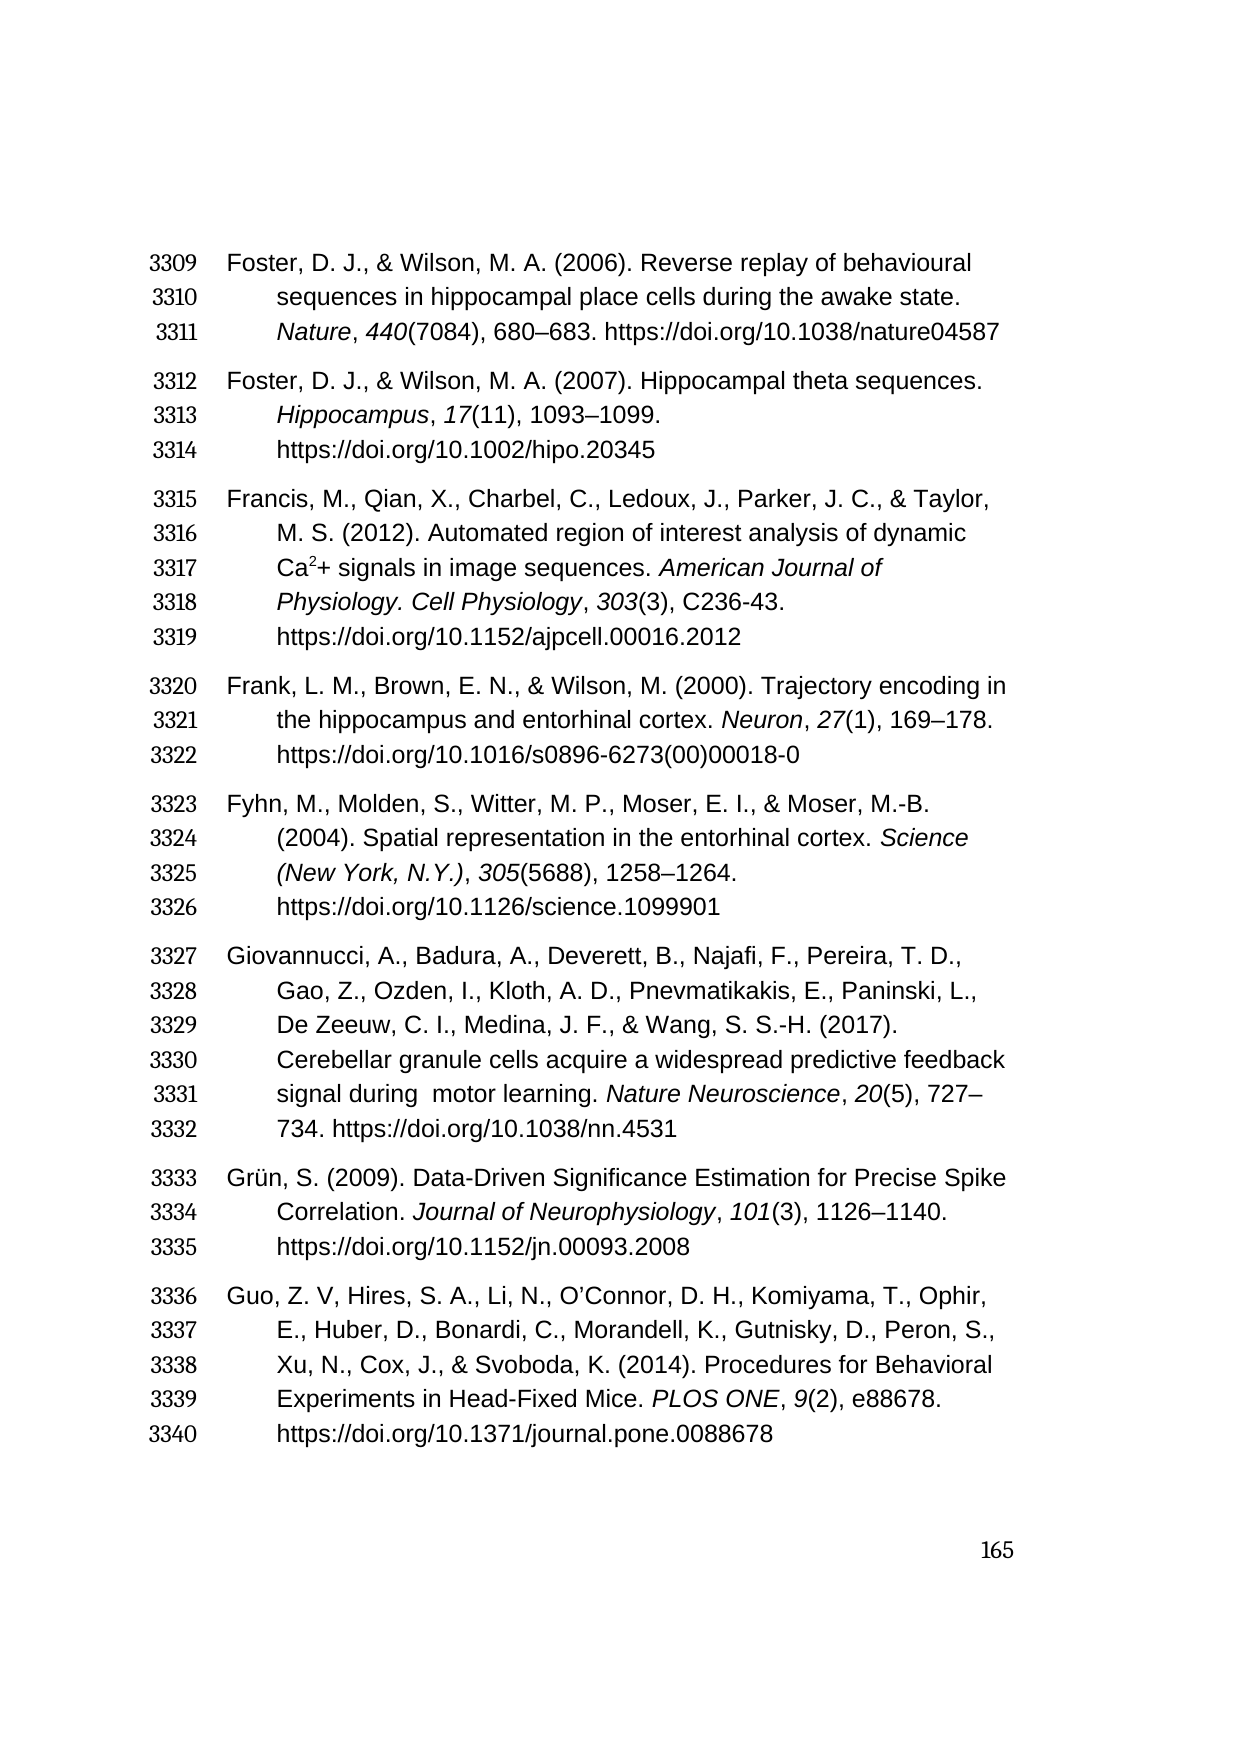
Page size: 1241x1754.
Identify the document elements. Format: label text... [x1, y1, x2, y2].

text Guo, Z. V, Hires, S. A., Li, N., O’Connor, D. H., Komiyama, T., Ophir, E., Huber, D., Bonardi, C., Morandell, K., Gutnisky, D., Peron, S., Xu, N., Cox, J., & Svoboda, K. (2014). Procedures for Behavioral Experiments in Head-Fixed Mice. PLOS ONE, 9(2), e88678. https://doi.org/10.1371/journal.pone.0088678 [226, 1281, 1014, 1447]
text Francis, M., Qian, X., Charbel, C., Ledoux, J., Parker, J. C., & Taylor, M. S. (2012). Automated region of interest analysis of dynamic Ca2+ signals in image sequences. American Journal of Physiology. Cell Physiology, 303(3), C236-43. https://doi.org/10.1152/ajpcell.00016.2012 [226, 484, 1014, 650]
text Frank, L. M., Brown, E. N., & Wilson, M. (2000). Trajectory encoding in the hippocampus and entorhinal cortex. Neuron, 27(1), 169–178. https://doi.org/10.1016/s0896-6273(00)00018-0 [226, 671, 1014, 768]
text Fyhn, M., Molden, S., Witter, M. P., Moser, E. I., & Moser, M.-B. (2004). Spatial representation in the entorhinal cortex. Science (New York, N.Y.), 305(5688), 1258–1264. https://doi.org/10.1126/science.1099901 [226, 789, 1014, 921]
text Grün, S. (2009). Data-Driven Significance Estimation for Precise Spike Correlation. Journal of Neurophysiology, 101(3), 1126–1140. https://doi.org/10.1152/jn.00093.2008 [226, 1163, 1014, 1260]
text Foster, D. J., & Wilson, M. A. (2006). Reverse replay of behavioural sequences in hippocampal place cells during the awake state. Nature, 440(7084), 680–683. https://doi.org/10.1038/nature04587 [226, 248, 1014, 345]
text Giovannucci, A., Badura, A., Deverett, B., Najafi, F., Pereira, T. D., Gao, Z., Ozden, I., Kloth, A. D., Pnevmatikakis, E., Paninski, L., De Zeeuw, C. I., Medina, J. F., & Wang, S. S.-H. (2017). Cerebellar granule cells acquire a widespread predictive feedback signal during motor learning. Nature Neuroscience, 20(5), 727–734. https://doi.org/10.1038/nn.4531 [226, 941, 1014, 1142]
text Foster, D. J., & Wilson, M. A. (2007). Hippocampal theta sequences. Hippocampus, 17(11), 1093–1099. https://doi.org/10.1002/hipo.20345 [226, 366, 1014, 463]
